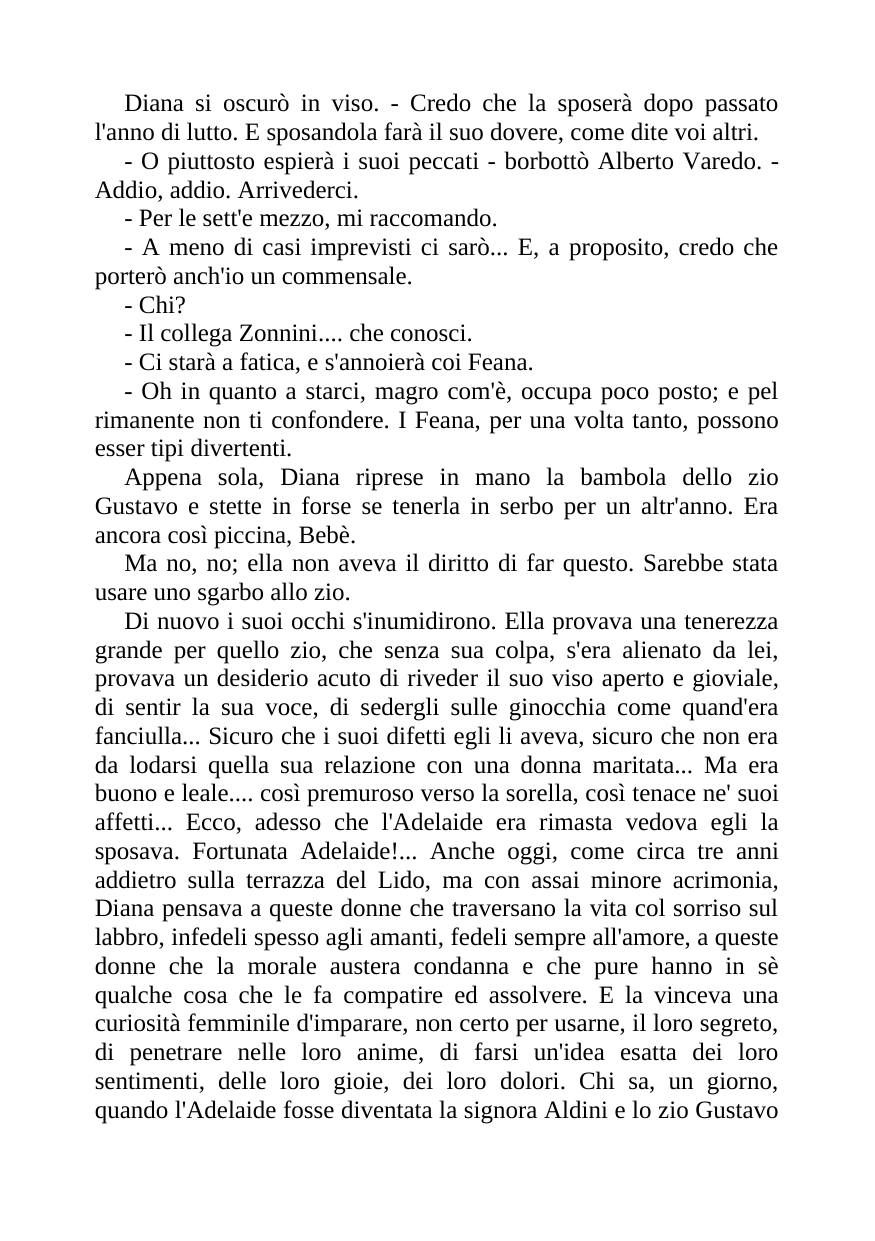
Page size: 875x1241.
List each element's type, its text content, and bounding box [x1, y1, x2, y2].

text - A meno di casi imprevisti ci sarò... E, a proposito, credo che porterò anch'io un commensale. [94, 232, 779, 290]
text Diana si oscurò in viso. - Credo che la sposerà dopo passato l'anno di lutto. E sposandola farà il suo dovere, come dite voi altri. [94, 88, 779, 146]
text Ma no, no; ella non aveva il diritto di far questo. Sarebbe stata usare uno sgarbo allo zio. [94, 548, 779, 606]
text - Per le sett'e mezzo, mi raccomando. [94, 203, 779, 232]
text - Oh in quanto a starci, magro com'è, occupa poco posto; e pel rimanente non ti confondere. I Feana, per una volta tanto, possono esser tipi divertenti. [94, 376, 779, 462]
text - Il collega Zonnini.... che conosci. [94, 318, 779, 347]
text - O piuttosto espierà i suoi peccati - borbottò Alberto Varedo. - Addio, addio. Arrivederci. [94, 146, 779, 203]
text - Ci starà a fatica, e s'annoierà coi Feana. [94, 347, 779, 376]
text Appena sola, Diana riprese in mano la bambola dello zio Gustavo e stette in forse se tenerla in serbo per un altr'anno. Era ancora così piccina, Bebè. [94, 462, 779, 548]
text - Chi? [94, 290, 779, 318]
text Di nuovo i suoi occhi s'inumidirono. Ella provava una tenerezza grande per quello zio, che senza sua colpa, s'era alienato da lei, provava un desiderio acuto di riveder il suo viso aperto e gioviale, di sentir la sua voce, di sedergli sulle ginocchia come quand'era fanciulla... Sicuro che i suoi difetti egli li aveva, sicuro che non era da lodarsi quella sua relazione con una donna maritata... Ma era buono e leale.... così premuroso verso la sorella, così tenace ne' suoi affetti... Ecco, adesso che l'Adelaide era rimasta vedova egli la sposava. Fortunata Adelaide!... Anche oggi, come circa tre anni addietro sulla terrazza del Lido, ma con assai minore acrimonia, Diana pensava a queste donne che traversano la vita col sorriso sul labbro, infedeli spesso agli amanti, fedeli sempre all'amore, a queste donne che la morale austera condanna e che pure hanno in sè qualche cosa che le fa compatire ed assolvere. E la vinceva una curiosità femminile d'imparare, non certo per usarne, il loro segreto, di penetrare nelle loro anime, di farsi un'idea esatta dei loro sentimenti, delle loro gioie, dei loro dolori. Chi sa, un giorno, quando l'Adelaide fosse diventata la signora Aldini e lo zio Gustavo [94, 606, 779, 1123]
